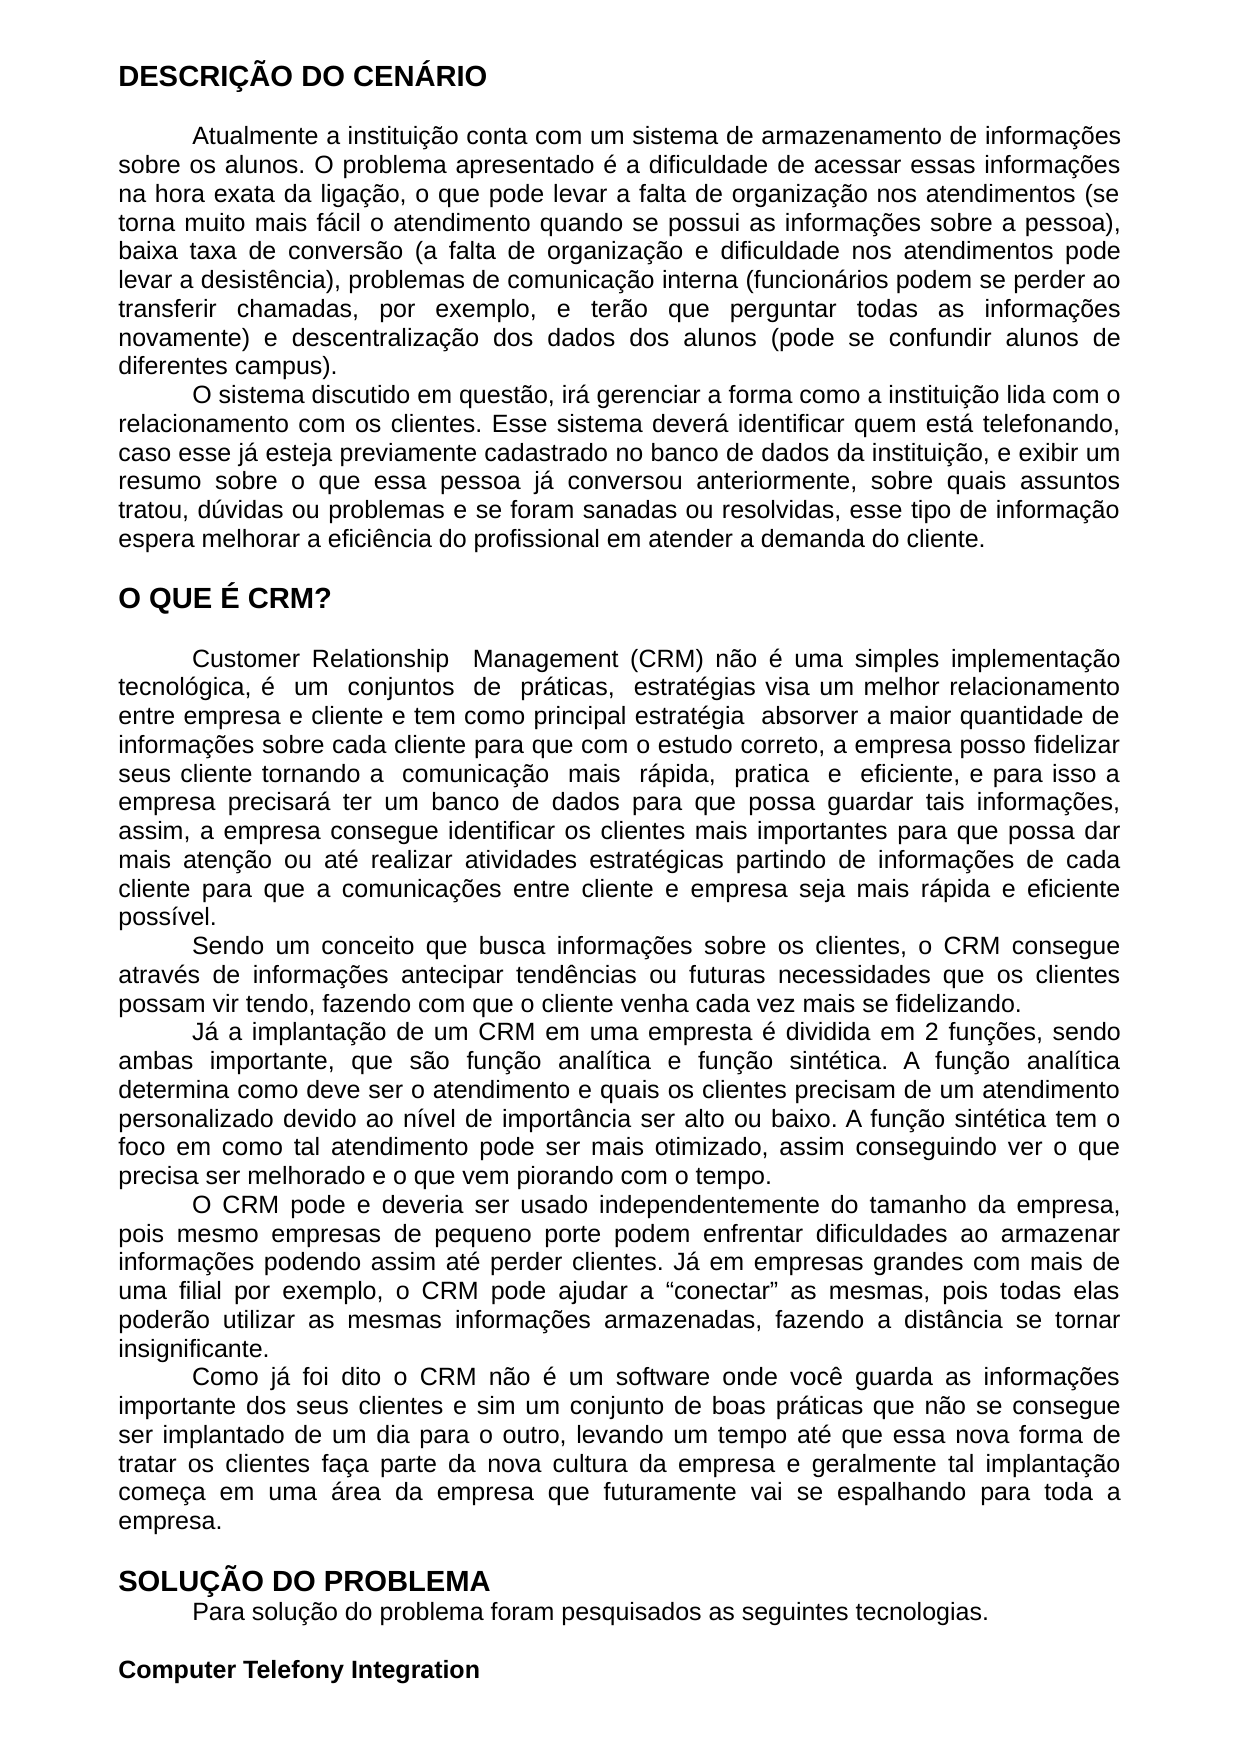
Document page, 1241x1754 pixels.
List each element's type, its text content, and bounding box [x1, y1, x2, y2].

text Atualmente a instituição conta com um sistema de armazenamento de informações sobre os alunos. O problema apresentado é a dificuldade de acessar essas informações na hora exata da ligação, o que pode levar a falta de organização nos atendimentos (se torna muito mais fácil o atendimento quando se possui as informações sobre a pessoa), baixa taxa de conversão (a falta de organização e dificuldade nos atendimentos pode levar a desistência), problemas de comunicação interna (funcionários podem se perder ao transferir chamadas, por exemplo, e terão que perguntar todas as informações novamente) e descentralização dos dados dos alunos (pode se confundir alunos de diferentes campus). [118, 121, 1122, 380]
text SOLUÇÃO DO PROBLEMA [118, 1564, 1122, 1597]
text Customer Relationship Management (CRM) não é uma simples implementação tecnológica, é um conjuntos de práticas, estratégias visa um melhor relacionamento entre empresa e cliente e tem como principal estratégia absorver a maior quantidade de informações sobre cada cliente para que com o estudo correto, a empresa posso fidelizar seus cliente tornando a comunicação mais rápida, pratica e eficiente, e para isso a empresa precisará ter um banco de dados para que possa guardar tais informações, assim, a empresa consegue identificar os clientes mais importantes para que possa dar mais atenção ou até realizar atividades estratégicas partindo de informações de cada cliente para que a comunicações entre cliente e empresa seja mais rápida e eficiente possível. [118, 644, 1122, 931]
text O QUE É CRM? [118, 581, 1122, 615]
text O CRM pode e deveria ser usado independentemente do tamanho da empresa, pois mesmo empresas de pequeno porte podem enfrentar dificuldades ao armazenar informações podendo assim até perder clientes. Já em empresas grandes com mais de uma filial por exemplo, o CRM pode ajudar a “conectar” as mesmas, pois todas elas poderão utilizar as mesmas informações armazenadas, fazendo a distância se tornar insignificante. [118, 1190, 1122, 1362]
text Já a implantação de um CRM em uma empresta é dividida em 2 funções, sendo ambas importante, que são função analítica e função sintética. A função analítica determina como deve ser o atendimento e quais os clientes precisam de um atendimento personalizado devido ao nível de importância ser alto ou baixo. A função sintética tem o foco em como tal atendimento pode ser mais otimizado, assim conseguindo ver o que precisa ser melhorado e o que vem piorando com o tempo. [118, 1017, 1122, 1190]
text Como já foi dito o CRM não é um software onde você guarda as informações importante dos seus clientes e sim um conjunto de boas práticas que não se consegue ser implantado de um dia para o outro, levando um tempo até que essa nova forma de tratar os clientes faça parte da nova cultura da empresa e geralmente tal implantação começa em uma área da empresa que futuramente vai se espalhando para toda a empresa. [118, 1362, 1122, 1535]
text DESCRIÇÃO DO CENÁRIO [118, 59, 1122, 93]
text O sistema discutido em questão, irá gerenciar a forma como a instituição lida com o relacionamento com os clientes. Esse sistema deverá identificar quem está telefonando, caso esse já esteja previamente cadastrado no banco de dados da instituição, e exibir um resumo sobre o que essa pessoa já conversou anteriormente, sobre quais assuntos tratou, dúvidas ou problemas e se foram sanadas ou resolvidas, esse tipo de informação espera melhorar a eficiência do profissional em atender a demanda do cliente. [118, 380, 1122, 553]
text Para solução do problema foram pesquisados as seguintes tecnologias. [118, 1597, 1122, 1626]
text Sendo um conceito que busca informações sobre os clientes, o CRM consegue através de informações antecipar tendências ou futuras necessidades que os clientes possam vir tendo, fazendo com que o cliente venha cada vez mais se fidelizando. [118, 931, 1122, 1017]
text Computer Telefony Integration [118, 1655, 1122, 1683]
